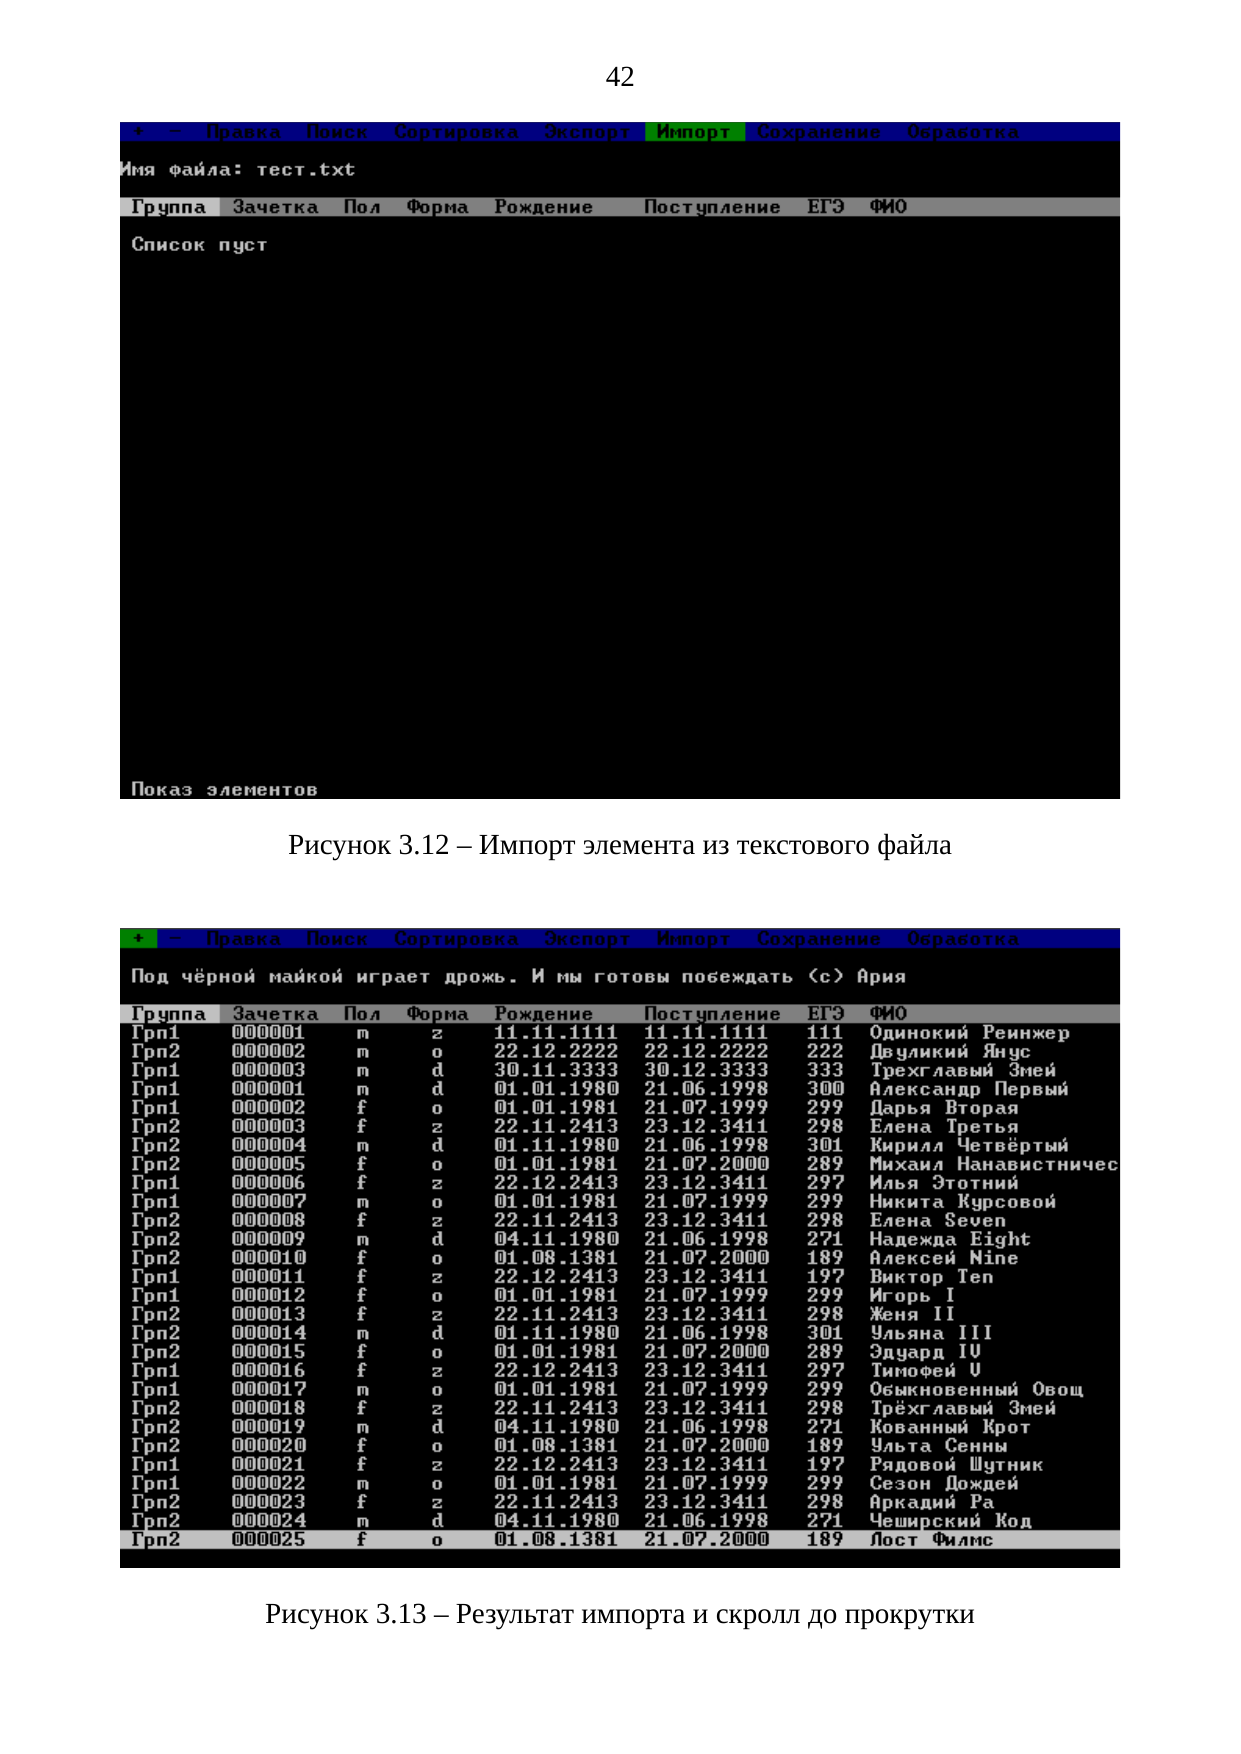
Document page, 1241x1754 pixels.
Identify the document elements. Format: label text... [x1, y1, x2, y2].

text Рисунок 3.13 – Результат импорта и скролл до прокрутки [118, 1596, 1122, 1629]
picture [120, 928, 1121, 1568]
picture [120, 122, 1121, 799]
text Рисунок 3.12 – Импорт элемента из текстового файла [118, 827, 1122, 861]
